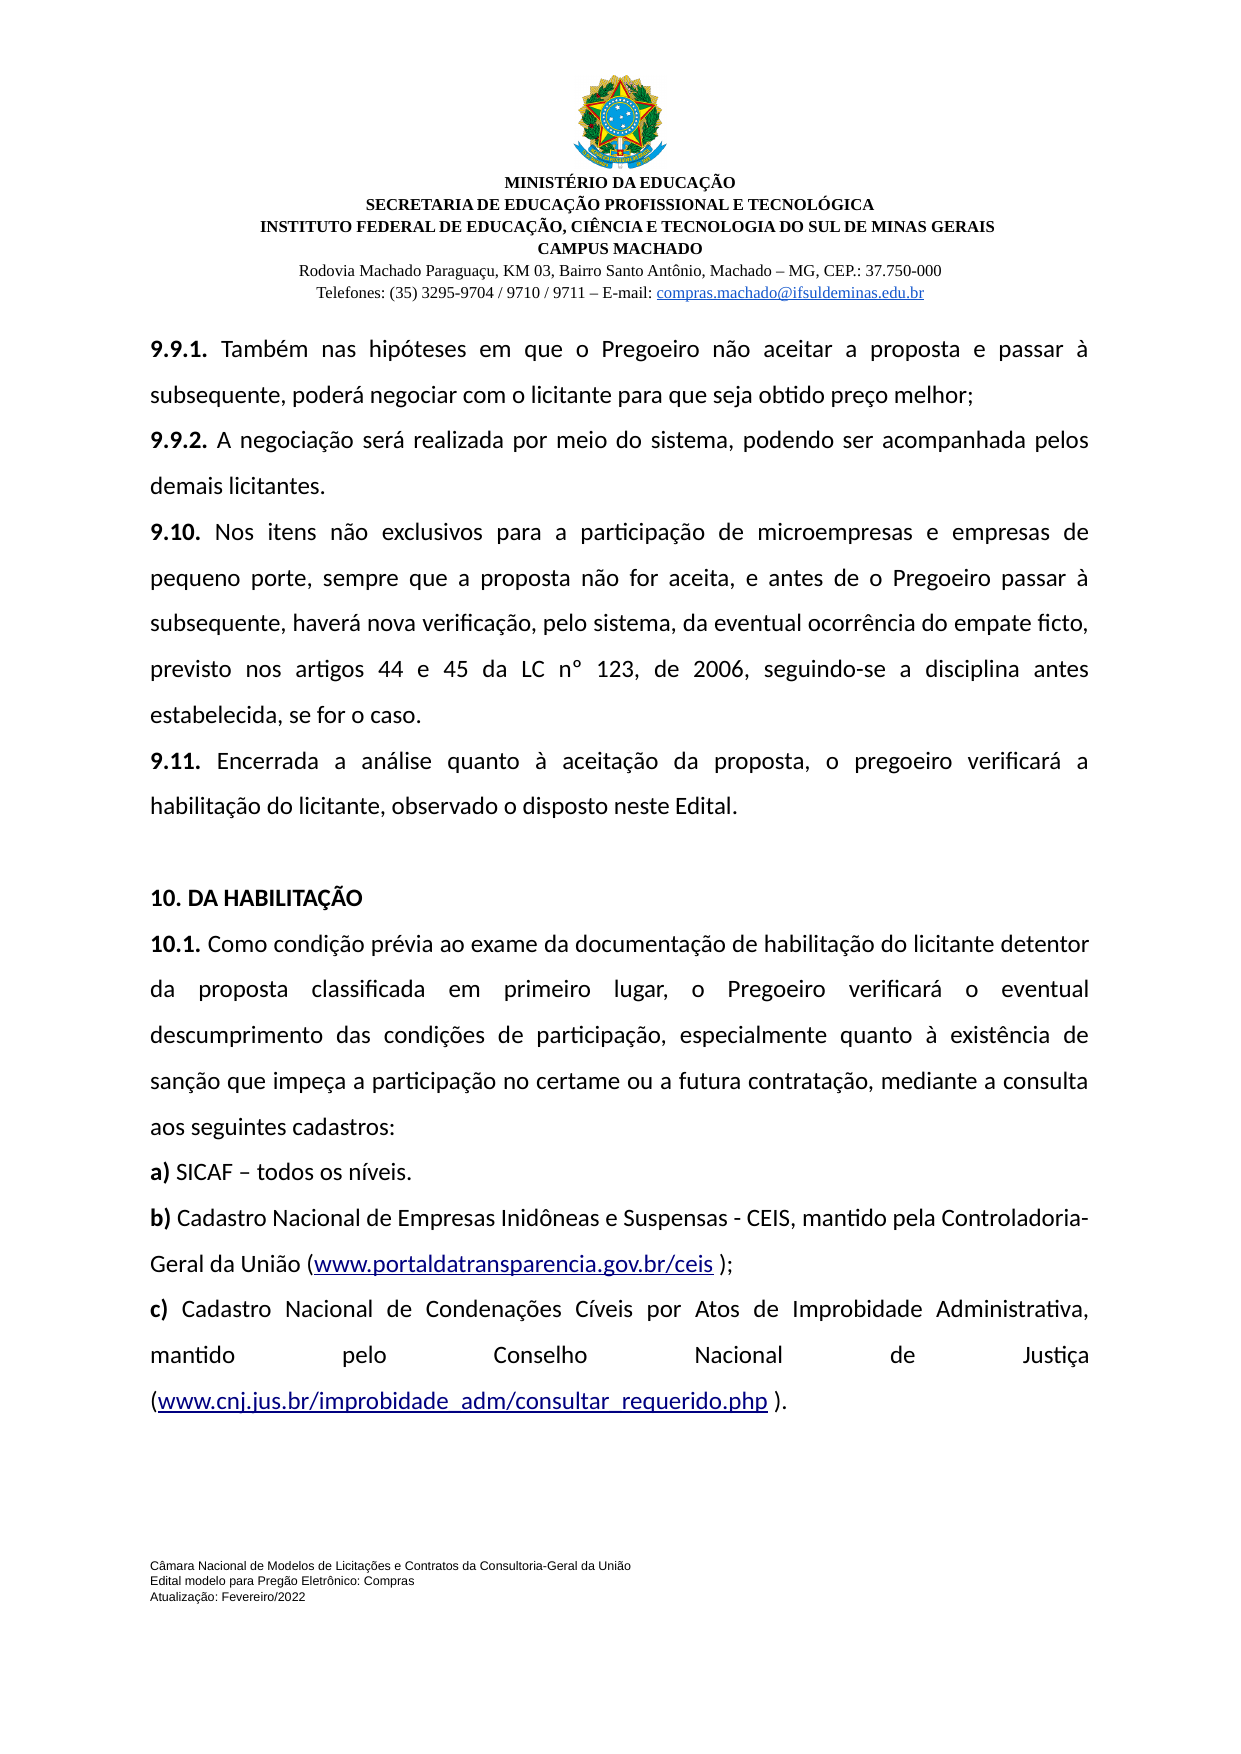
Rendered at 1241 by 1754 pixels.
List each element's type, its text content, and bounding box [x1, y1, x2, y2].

text 9.10. Nos itens não exclusivos para a participação de microempresas e empresas de pequeno porte, sempre que a proposta não for aceita, e antes de o Pregoeiro passar à subsequente, haverá nova verificação, pelo sistema, da eventual ocorrência do empate ficto, previsto nos artigos 44 e 45 da LC nº 123, de 2006, seguindo-se a disciplina antes estabelecida, se for o caso. [150, 516, 1090, 729]
text a) SICAF – todos os níveis. [150, 1156, 1090, 1187]
text 9.9.2. A negociação será realizada por meio do sistema, podendo ser acompanhada pelos demais licitantes. [150, 425, 1090, 501]
text c) Cadastro Nacional de Condenações Cíveis por Atos de Improbidade Administrativa, mantido pelo Conselho Nacional de Justiça (www.cnj.jus.br/improbidade_adm/consultar_requerido.php ). [150, 1293, 1090, 1416]
picture [613, 164, 628, 169]
picture [639, 150, 650, 156]
text 9.9.1. Também nas hipóteses em que o Pregoeiro não aceitar a proposta e passar à subsequente, poderá negociar com o licitante para que seja obtido preço melhor; [150, 333, 1090, 409]
text 10.1. Como condição prévia ao exame da documentação de habilitação do licitante detentor da proposta classificada em primeiro lugar, o Pregoeiro verificará o eventual descumprimento das condições de participação, especialmente quanto à existência de sanção que impeça a participação no certame ou a futura contratação, mediante a consulta aos seguintes cadastros: [150, 928, 1090, 1141]
picture [573, 75, 667, 169]
text 10. DA HABILITAÇÃO [150, 882, 1090, 912]
text b) Cadastro Nacional de Empresas Inidôneas e Suspensas - CEIS, mantido pela Controladoria-Geral da União (www.portaldatransparencia.gov.br/ceis ); [150, 1202, 1090, 1278]
text 9.11. Encerrada a análise quanto à aceitação da proposta, o pregoeiro verificará a habilitação do licitante, observado o disposto neste Edital. [150, 745, 1090, 821]
